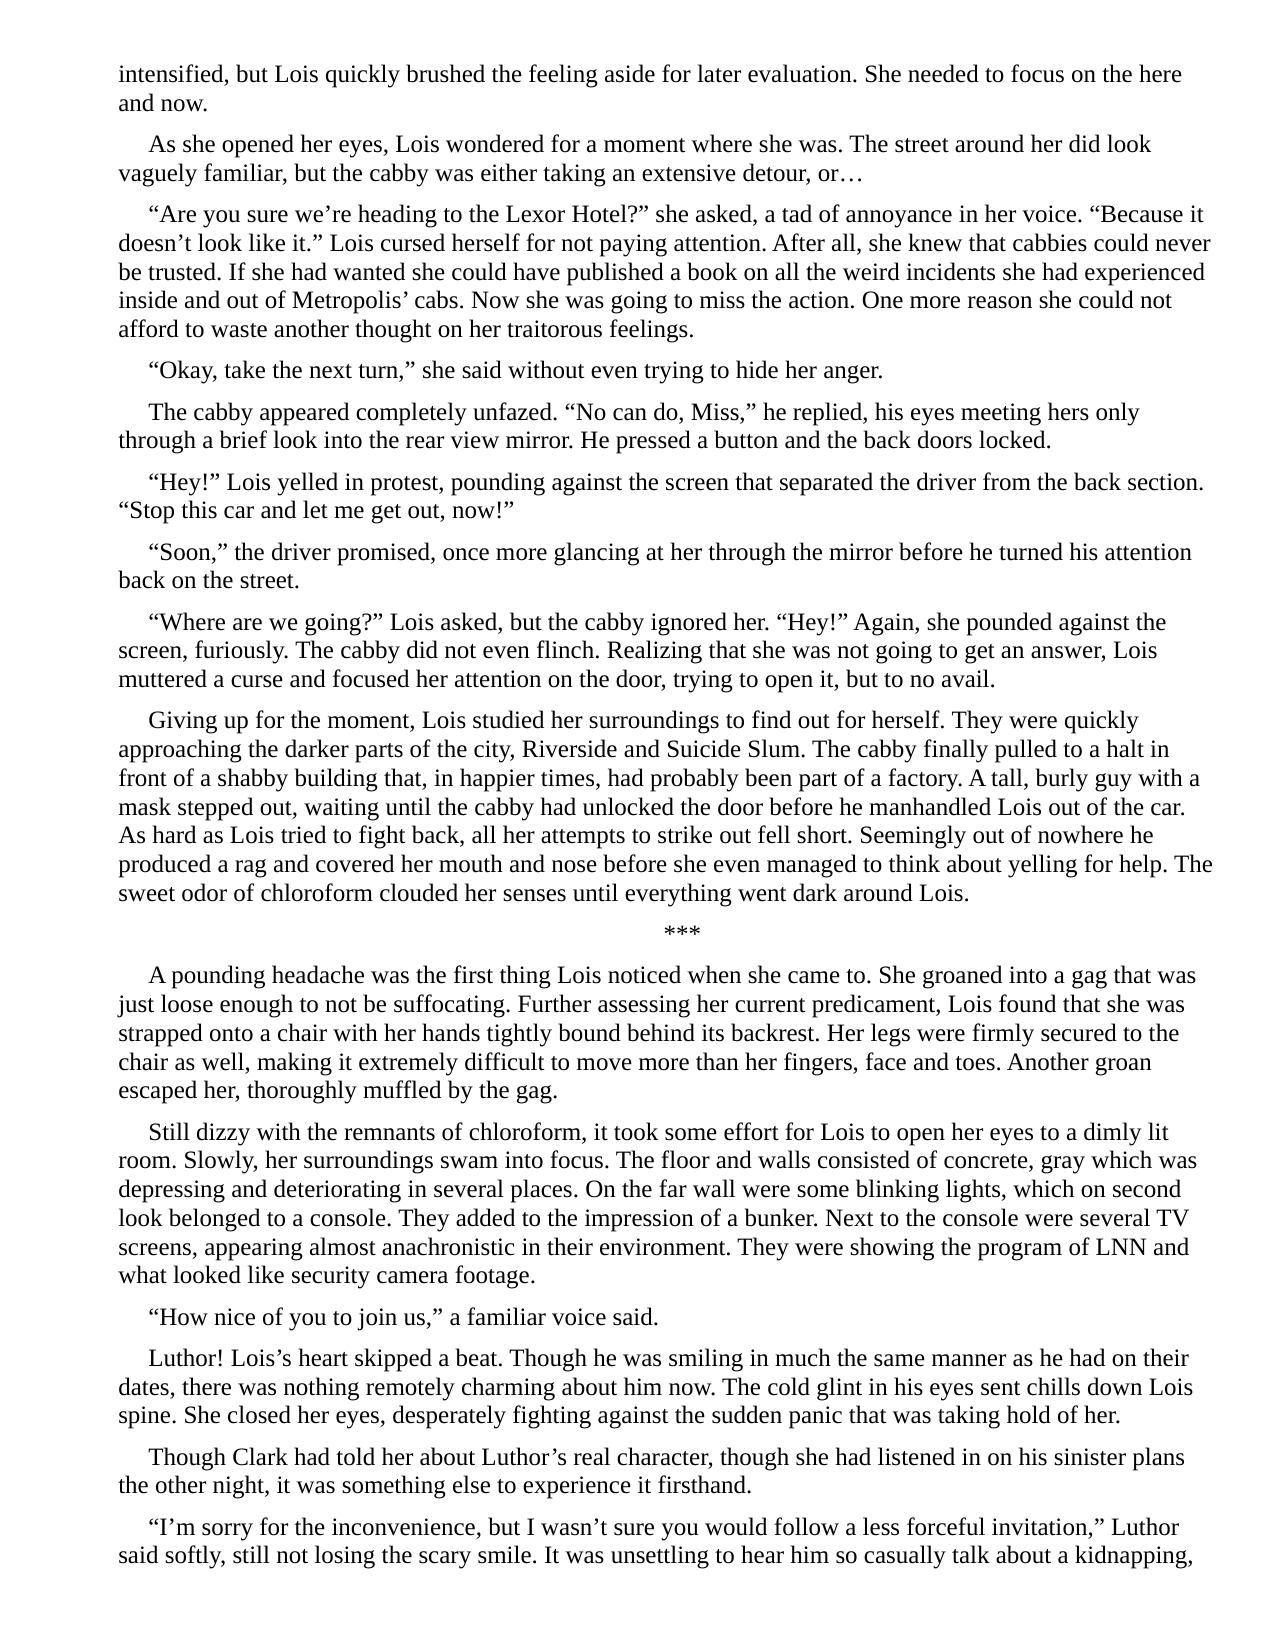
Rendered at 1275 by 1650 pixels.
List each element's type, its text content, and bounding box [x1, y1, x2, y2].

text The cabby appeared completely unfazed. “No can do, Miss,” he replied, his eyes meeting hers only through a brief look into the rear view mirror. He pressed a button and the back doors locked. [118, 397, 1216, 454]
text “How nice of you to join us,” a familiar voice said. [118, 1302, 1216, 1330]
text “I’m sorry for the inconvenience, but I wasn’t sure you would follow a less forceful invitation,” Luthor said softly, still not losing the scary smile. It was unsettling to hear him so casually talk about a kidnapping, [118, 1512, 1216, 1569]
text “Where are we going?” Lois asked, but the cabby ignored her. “Hey!” Again, she pounded against the screen, furiously. The cabby did not even flinch. Realizing that she was not going to get an answer, Lois muttered a curse and focused her attention on the door, trying to open it, but to no avail. [118, 607, 1216, 693]
text *** [118, 919, 1216, 948]
text “Soon,” the driver promised, once more glancing at her through the mirror before he turned his attention back on the street. [118, 537, 1216, 594]
text “Are you sure we’re heading to the Lexor Hotel?” she asked, a tad of annoyance in her voice. “Because it doesn’t look like it.” Lois cursed herself for not paying attention. After all, she knew that cabbies could never be trusted. If she had wanted she could have published a book on all the weird incidents she had experienced inside and out of Metropolis’ cabs. Now she was going to miss the action. One more reason she could not afford to waste another thought on her traitorous feelings. [118, 199, 1216, 343]
text intensified, but Lois quickly brushed the feeling aside for later evaluation. She needed to focus on the here and now. [118, 59, 1216, 117]
text As she opened her eyes, Lois wondered for a moment where she was. The street around her did look vaguely familiar, but the cabby was either taking an extensive detour, or… [118, 129, 1216, 187]
text “Okay, take the next turn,” she said without even trying to hide her anger. [118, 355, 1216, 384]
text Though Clark had told her about Luthor’s real character, though she had listened in on his sinister plans the other night, it was something else to experience it firsthand. [118, 1442, 1216, 1499]
text Still dizzy with the remnants of chloroform, it took some effort for Lois to open her eyes to a dimly lit room. Slowly, her surroundings swam into focus. The floor and walls consisted of concrete, gray which was depressing and deteriorating in several places. On the far wall were some blinking lights, which on second look belonged to a console. They added to the impression of a bunker. Next to the console were several TV screens, appearing almost anachronistic in their environment. They were showing the program of LNN and what looked like security camera footage. [118, 1117, 1216, 1289]
text “Hey!” Lois yelled in protest, pounding against the screen that separated the driver from the back section. “Stop this car and let me get out, now!” [118, 467, 1216, 524]
text A pounding headache was the first thing Lois noticed when she came to. She groaned into a gag that was just loose enough to not be suffocating. Further assessing her current predicament, Lois found that she was strapped onto a chair with her hands tightly bound behind its backrest. Her legs were firmly secured to the chair as well, making it extremely difficult to move more than her fingers, face and toes. Another groan escaped her, thoroughly muffled by the gag. [118, 960, 1216, 1104]
text Giving up for the moment, Lois studied her surroundings to find out for herself. They were quickly approaching the darker parts of the city, Riverside and Suicide Slum. The cabby finally pulled to a halt in front of a shabby building that, in happier times, had probably been part of a factory. A tall, burly guy with a mask stepped out, waiting until the cabby had unlocked the door before he manhandled Lois out of the car. As hard as Lois tried to fight back, all her attempts to strike out fell short. Seemingly out of nowhere he produced a rag and covered her mouth and nose before she even managed to think about yelling for help. The sweet odor of chloroform clouded her senses until everything went dark around Lois. [118, 705, 1216, 907]
text Luthor! Lois’s heart skipped a beat. Though he was smiling in much the same manner as he had on their dates, there was nothing remotely charming about him now. The cold glint in his eyes sent chills down Lois spine. She closed her eyes, desperately fighting against the sudden panic that was taking hold of her. [118, 1343, 1216, 1429]
